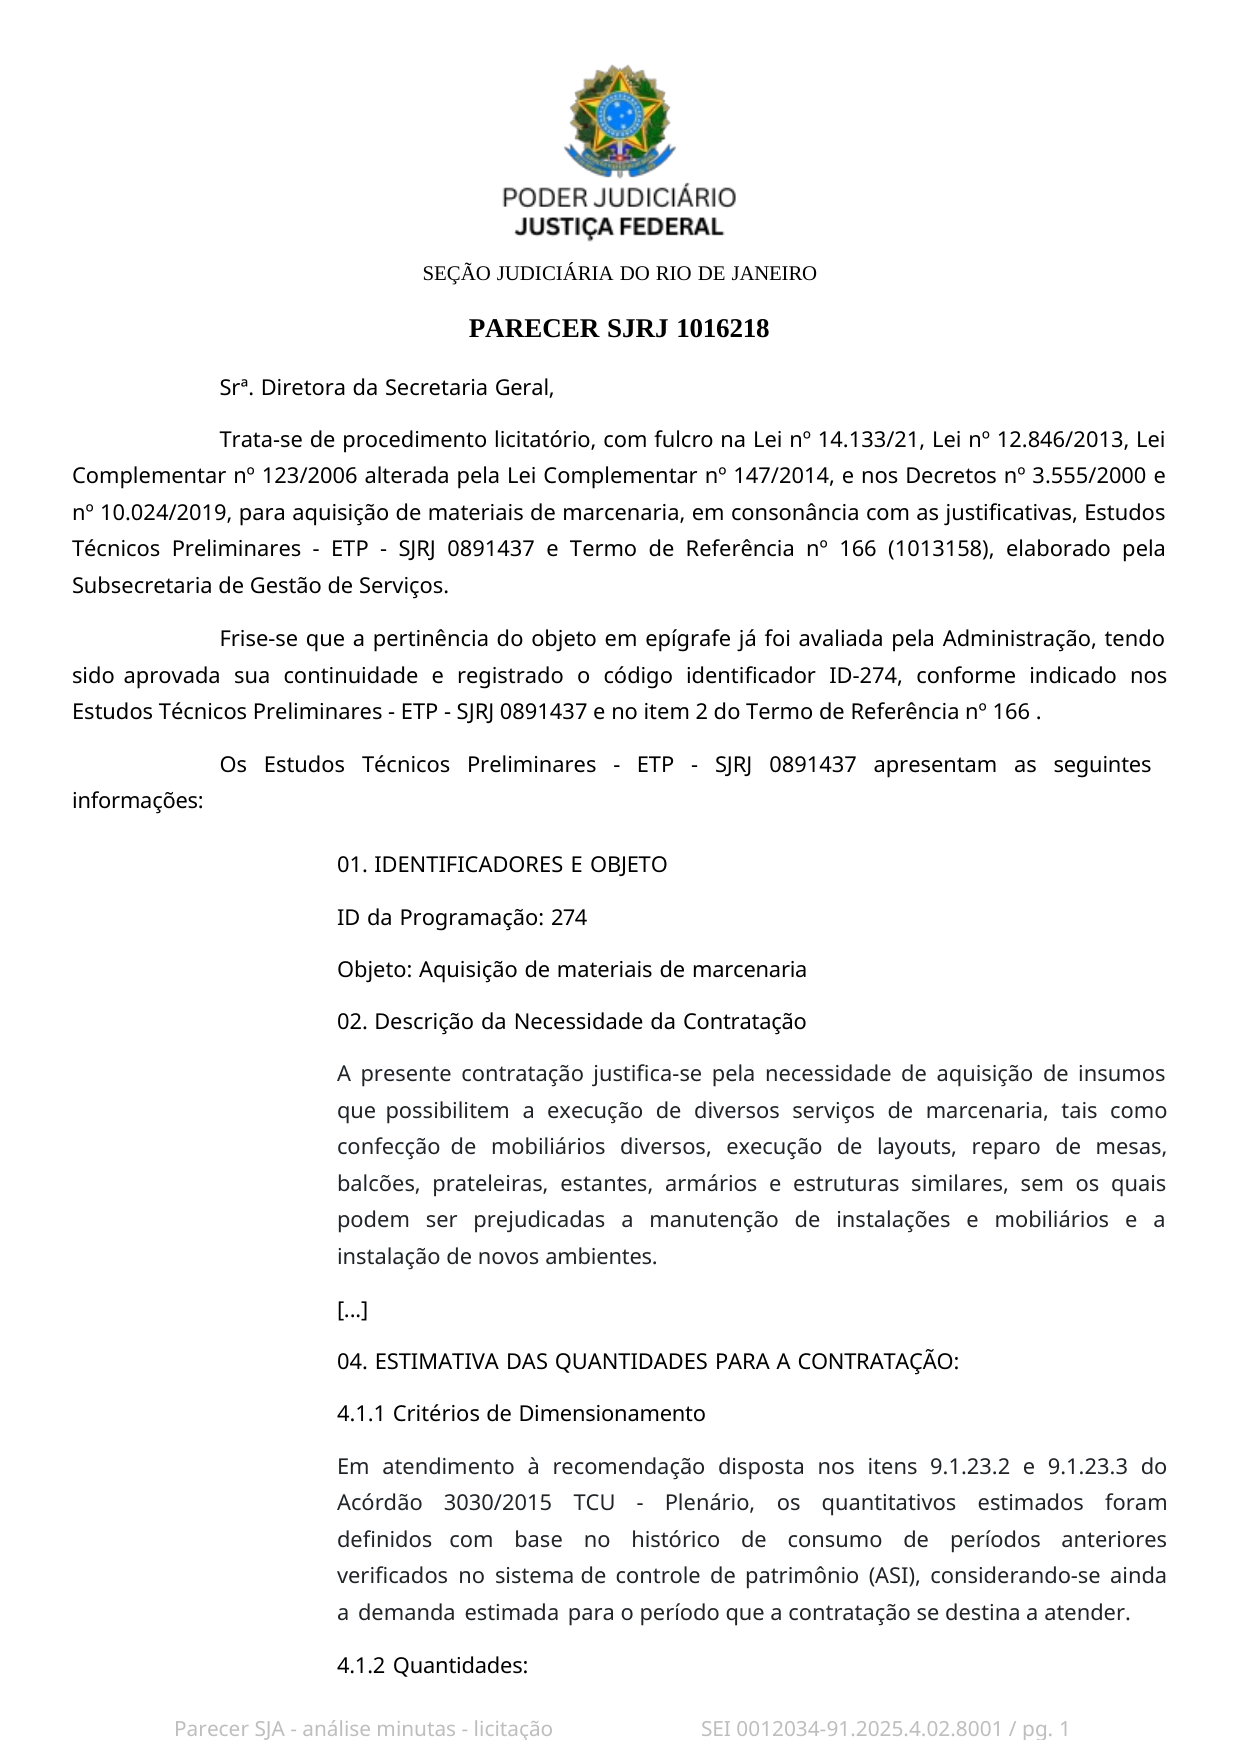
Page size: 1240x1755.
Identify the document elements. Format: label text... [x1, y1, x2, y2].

list Critérios de Dimensionamento [337, 1398, 1181, 1428]
text Srª. Diretora da Secretaria Geral, [219, 372, 1181, 401]
text 04. ESTIMATIVA DAS QUANTIDADES PARA A CONTRATAÇÃO: [337, 1346, 1181, 1376]
text Trata-se de procedimento licitatório, com fulcro na Lei nº 14.133/21, Lei nº 12.846/2013, Lei Complementar nº 123/2006 alterada pela Lei Complementar nº 147/2014, e nos Decretos nº 3.555/2000 e nº 10.024/2019, para aquisição de materiais de marcenaria, em consonância com as justificativas, Estudos Técnicos Preliminares - ETP - SJRJ 0891437 e Termo de Referência nº 166 (1013158), elaborado pela Subsecretaria de Gestão de Serviços. [72, 424, 1167, 600]
list Quantidades: [337, 1650, 1181, 1680]
text A presente contratação justifica-se pela necessidade de aquisição de insumos que possibilitem a execução de diversos serviços de marcenaria, tais como confecção de mobiliários diversos, execução de layouts, reparo de mesas, balcões, prateleiras, estantes, armários e estruturas similares, sem os quais podem ser prejudicadas a manutenção de instalações e mobiliários e a instalação de novos ambientes. [337, 1058, 1167, 1271]
text PARECER SJRJ 1016218 [58, 312, 1181, 343]
list Descrição da Necessidade da Contratação [337, 1006, 1181, 1036]
text Em atendimento à recomendação disposta nos itens 9.1.23.2 e 9.1.23.3 do Acórdão 3030/2015 TCU - Plenário, os quantitativos estimados foram definidos com base no histórico de consumo de períodos anteriores verificados no sistema de controle de patrimônio (ASI), considerando-se ainda a demanda estimada para o período que a contratação se destina a atender. [337, 1451, 1167, 1627]
text SEÇÃO JUDICIÁRIA DO RIO DE JANEIRO [59, 261, 1181, 285]
text Frise-se que a pertinência do objeto em epígrafe já foi avaliada pela Administração, tendo sido aprovada sua continuidade e registrado o código identificador ID-274, conforme indicado nos Estudos Técnicos Preliminares - ETP - SJRJ 0891437 e no item 2 do Termo de Referência nº 166 . [72, 623, 1167, 726]
text informações: [72, 785, 205, 815]
text [...] [337, 1294, 1181, 1324]
text Os Estudos Técnicos Preliminares - ETP - SJRJ 0891437 apresentam as seguintes [219, 749, 1181, 779]
text Objeto: Aquisição de materiais de marcenaria [337, 954, 1181, 984]
text ID da Programação: 274 [337, 902, 1181, 931]
list IDENTIFICADORES E OBJETO [337, 849, 1181, 879]
